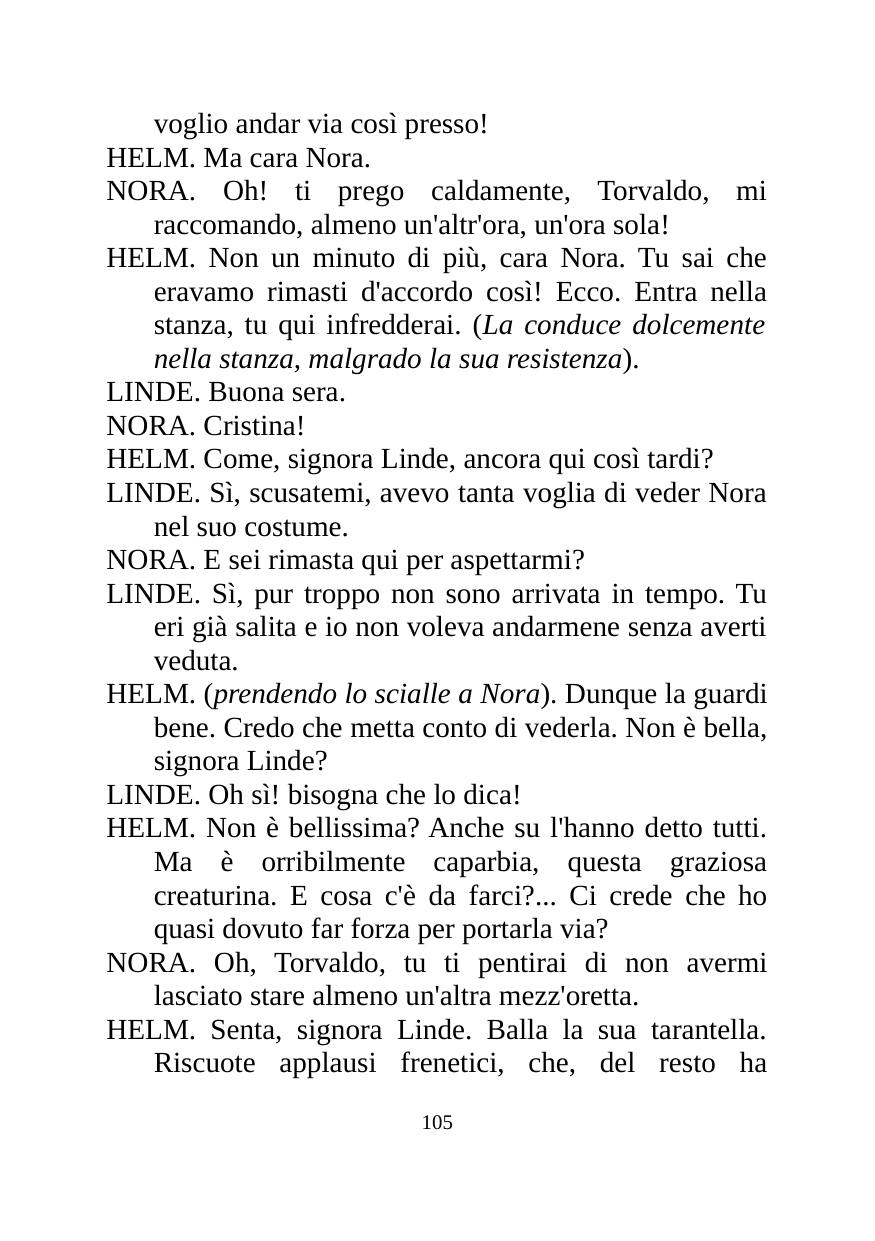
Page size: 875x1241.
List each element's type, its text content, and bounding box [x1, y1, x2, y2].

text NORA. Cristina! [106, 408, 768, 442]
text NORA. E sei rimasta qui per aspettarmi? [106, 542, 768, 576]
text voglio andar via così presso! [106, 106, 768, 140]
text HELM. Non un minuto di più, cara Nora. Tu sai che eravamo rimasti d'accordo così! Ecco. Entra nella stanza, tu qui infredderai. (La conduce dolcemente nella stanza, malgrado la sua resistenza). [106, 240, 768, 374]
text HELM. Senta, signora Linde. Balla la sua tarantella. Riscuote applausi frenetici, che, del resto ha [106, 1012, 768, 1079]
text LINDE. Sì, pur troppo non sono arrivata in tempo. Tu eri già salita e io non voleva andarmene senza averti veduta. [106, 576, 768, 676]
text HELM. Ma cara Nora. [106, 140, 768, 173]
text HELM. Non è bellissima? Anche su l'hanno detto tutti. Ma è orribilmente caparbia, questa graziosa creaturina. E cosa c'è da farci?... Ci crede che ho quasi dovuto far forza per portarla via? [106, 811, 768, 945]
text NORA. Oh! ti prego caldamente, Torvaldo, mi raccomando, almeno un'altr'ora, un'ora sola! [106, 173, 768, 240]
text LINDE. Buona sera. [106, 374, 768, 408]
text HELM. Come, signora Linde, ancora qui così tardi? [106, 442, 768, 475]
text LINDE. Oh sì! bisogna che lo dica! [106, 777, 768, 811]
text NORA. Oh, Torvaldo, tu ti pentirai di non avermi lasciato stare almeno un'altra mezz'oretta. [106, 945, 768, 1012]
text HELM. (prendendo lo scialle a Nora). Dunque la guardi bene. Credo che metta conto di vederla. Non è bella, signora Linde? [106, 676, 768, 777]
text LINDE. Sì, scusatemi, avevo tanta voglia di veder Nora nel suo costume. [106, 475, 768, 542]
